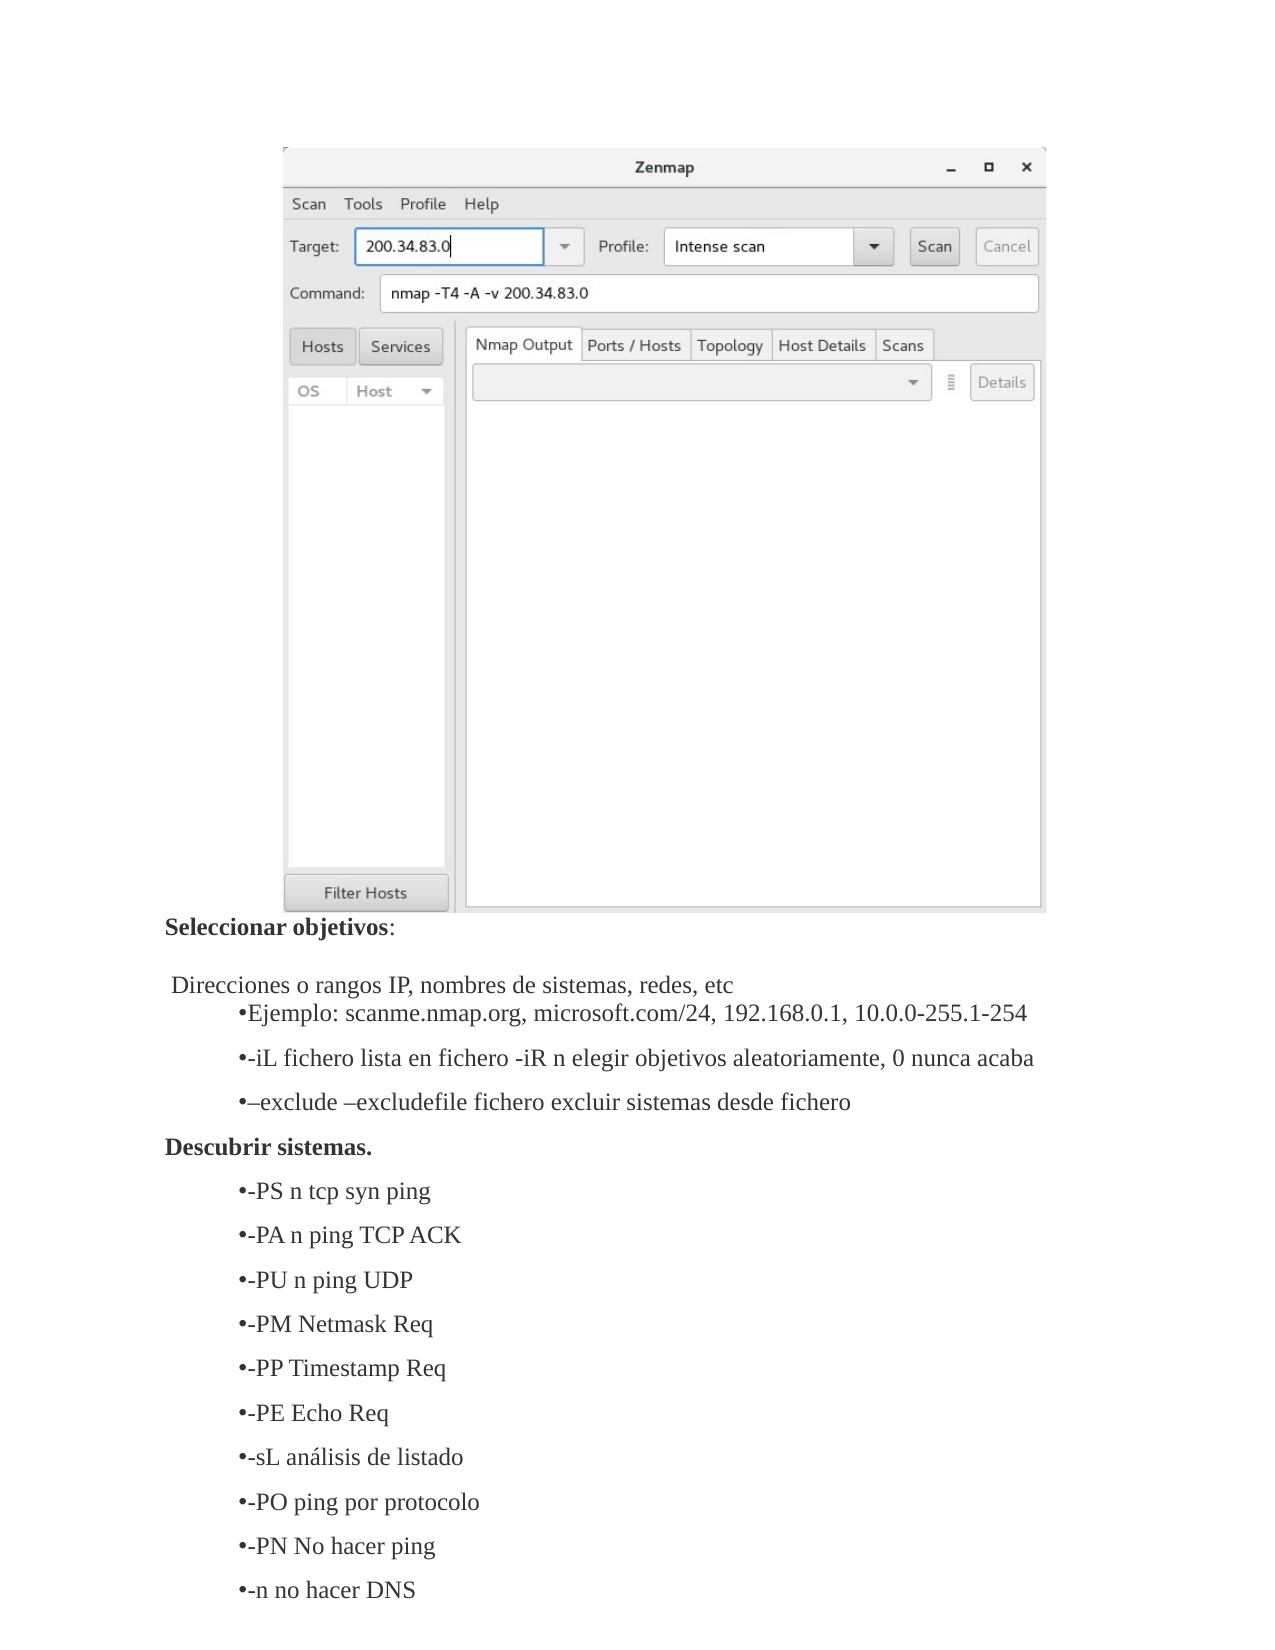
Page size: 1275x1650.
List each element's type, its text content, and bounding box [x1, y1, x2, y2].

list -sL análisis de listado [164, 1442, 1164, 1471]
list -PA n ping TCP ACK [164, 1220, 1164, 1249]
list -PU n ping UDP [164, 1265, 1164, 1293]
list -PE Echo Req [164, 1398, 1164, 1427]
list -PO ping por protocolo [164, 1487, 1164, 1515]
list -PN No hacer ping [164, 1531, 1164, 1560]
text Seleccionar objetivos: [164, 909, 1164, 941]
list Ejemplo: scanme.nmap.org, microsoft.com/24, 192.168.0.1, 10.0.0-255.1-254 [164, 998, 1164, 1027]
list -n no hacer DNS [164, 1575, 1164, 1604]
list –exclude –excludefile fichero excluir sistemas desde fichero [164, 1087, 1164, 1116]
list -PM Netmask Req [164, 1309, 1164, 1338]
list -PS n tcp syn ping [164, 1176, 1164, 1205]
text Descubrir sistemas. [164, 1132, 1164, 1160]
list -iL fichero lista en fichero -iR n elegir objetivos aleatoriamente, 0 nunca acaba [164, 1043, 1164, 1072]
picture [283, 147, 1047, 913]
list -PP Timestamp Req [164, 1353, 1164, 1382]
text Direcciones o rangos IP, nombres de sistemas, redes, etc [164, 970, 1164, 998]
